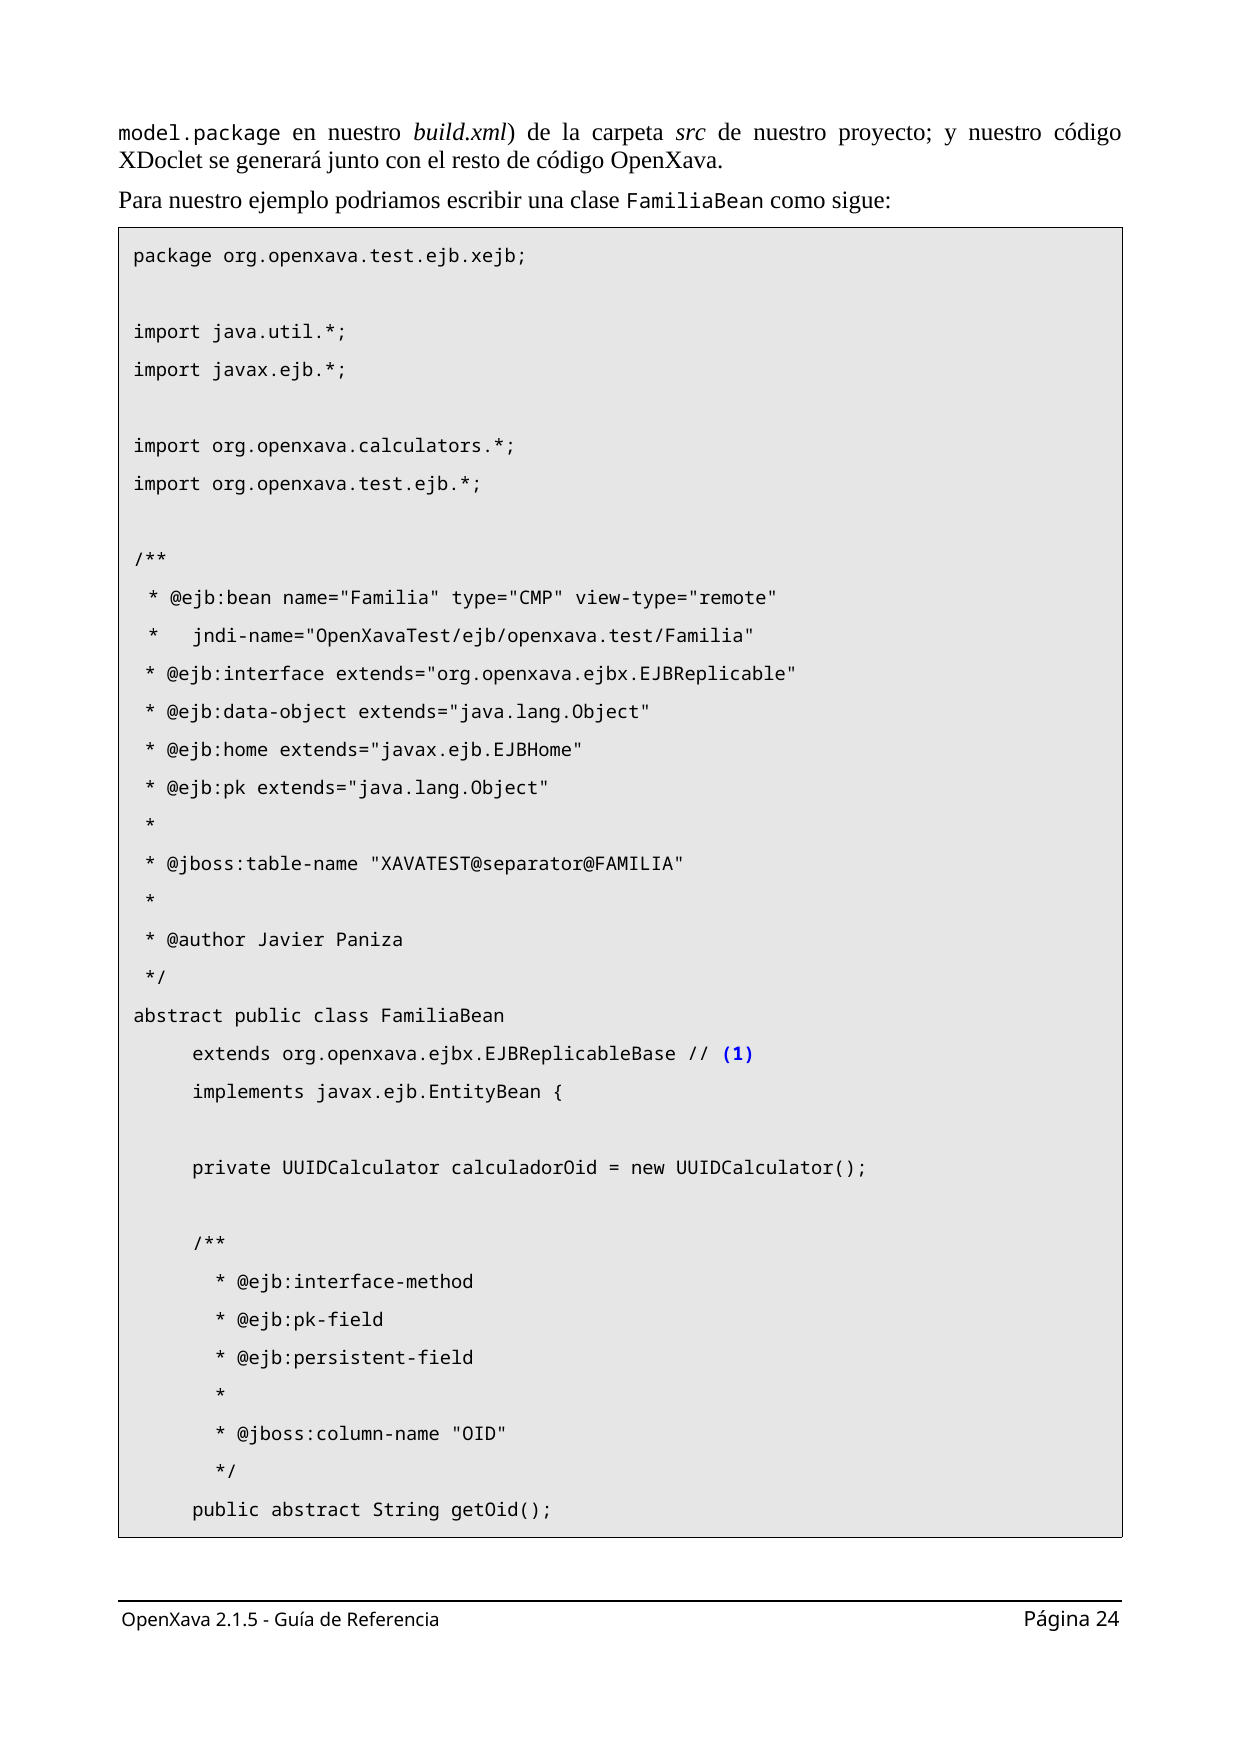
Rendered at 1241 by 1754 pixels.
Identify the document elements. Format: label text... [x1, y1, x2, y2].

text private UUIDCalculator calculadorOid = new UUIDCalculator(); [119, 1140, 1122, 1178]
text import javax.ejb.*; [119, 341, 1122, 379]
text */ [119, 1444, 1122, 1482]
text * @ejb:home extends="javax.ejb.EJBHome" [119, 722, 1122, 759]
text * @jboss:table-name "XAVATEST@separator@FAMILIA" [119, 836, 1122, 874]
text * [119, 874, 1122, 912]
text /** [119, 1216, 1122, 1254]
list * @ejb:bean name="Familia" type="CMP" view-type="remote" [119, 569, 1122, 607]
text extends org.openxava.ejbx.EJBReplicableBase // (1) [119, 1026, 1122, 1064]
text implements javax.ejb.EntityBean { [119, 1064, 1122, 1102]
text */ [119, 950, 1122, 988]
text * @ejb:pk-field [119, 1292, 1122, 1330]
text * @ejb:persistent-field [119, 1330, 1122, 1368]
text * @ejb:interface extends="org.openxava.ejbx.EJBReplicable" [119, 646, 1122, 683]
text import java.util.*; [119, 303, 1122, 341]
text package org.openxava.test.ejb.xejb; [119, 228, 1122, 265]
text * [119, 798, 1122, 836]
text /** [119, 531, 1122, 569]
text * @jboss:column-name "OID" [119, 1406, 1122, 1444]
text Para nuestro ejemplo podriamos escribir una clase FamiliaBean como sigue: [118, 187, 1122, 215]
text model.package en nuestro build.xml) de la carpeta src de nuestro proyecto; y nuestro código XDoclet se generará junto con el resto de código OpenXava. [118, 118, 1122, 174]
text import org.openxava.test.ejb.*; [119, 455, 1122, 493]
text import org.openxava.calculators.*; [119, 417, 1122, 455]
text * @author Javier Paniza [119, 912, 1122, 950]
list * jndi-name="OpenXavaTest/ejb/openxava.test/Familia" [119, 607, 1122, 646]
text * @ejb:data-object extends="java.lang.Object" [119, 683, 1122, 722]
text * @ejb:interface-method [119, 1254, 1122, 1292]
text public abstract String getOid(); [119, 1482, 1122, 1537]
text * @ejb:pk extends="java.lang.Object" [119, 759, 1122, 798]
text * [119, 1368, 1122, 1406]
text abstract public class FamiliaBean [119, 988, 1122, 1026]
